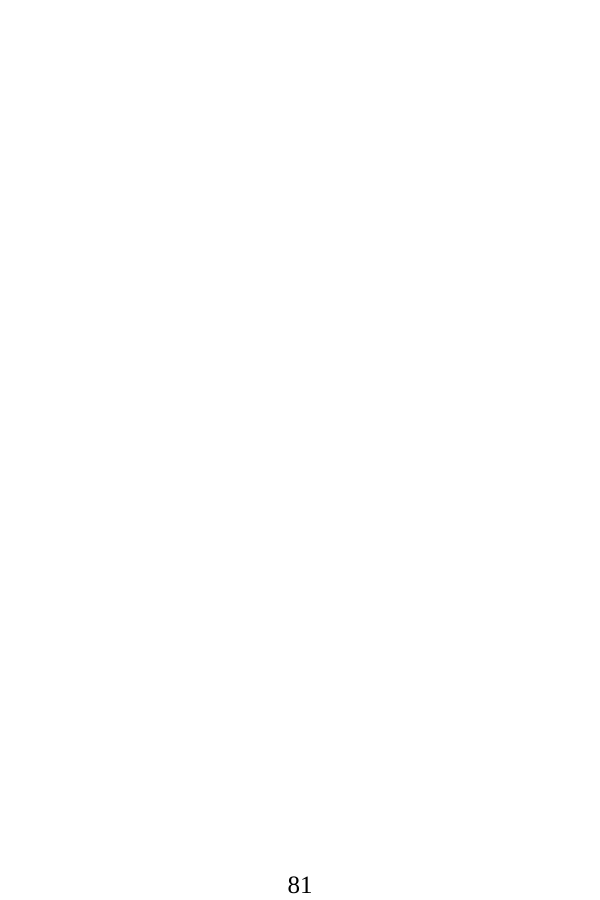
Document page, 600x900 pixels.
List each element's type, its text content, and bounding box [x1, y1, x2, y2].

text In other words, I typed in my journal and tweaked settings in the Mac Text editor (which I gave up on mainly due to it not being connected to the printer,) Google Docs (which doesn’t let you set a custom page size,) and LibreOffice Writer, which took some poking around, but I think I found a format and workflow I am happy with. I’m sure it will continue to evolve for a long while. My ultimate goal is to have something I’m totally happy with by the time I start my next journal. [37, 582, 562, 809]
text we were soon joined by Steve, Marissa, their friend Sarah, Scott, his cousin Charlie, Leann, Evan, Amanda, Tuvi and Wes. [37, 37, 562, 106]
text We swam in the pool until 6PM and had a great time, packed our remaining belongings, got gas and drove up the mountain. Kev dropped me off at my house, where I changed clothes, got in the Mini and drove downtown to the Lazoom Room. I hung in the lot with Ether Scott while waiting for parking, loaded in my drums, set them up and walked to Asheville Club for a latte and an Americano. The drum circle was happening in Pritchard Park and downtown was very busy. I walked down Church Street, back to the venue where I drank my latte in the open window. [37, 106, 562, 355]
text We watched two lousy comedians, got into our black skin suits and made noises while Joe Carrol told some captivating stories, prompted by the word “cat.” I got out of my suit, packed up my drums, put them in the Mini and drove home with the top down. Despite liking how my words looked the way they were printed, I tried several other methods, mainly due to wanting to be able to see when I had filled up a page, and also wanting to be able to center, bold, etc. [37, 355, 562, 582]
